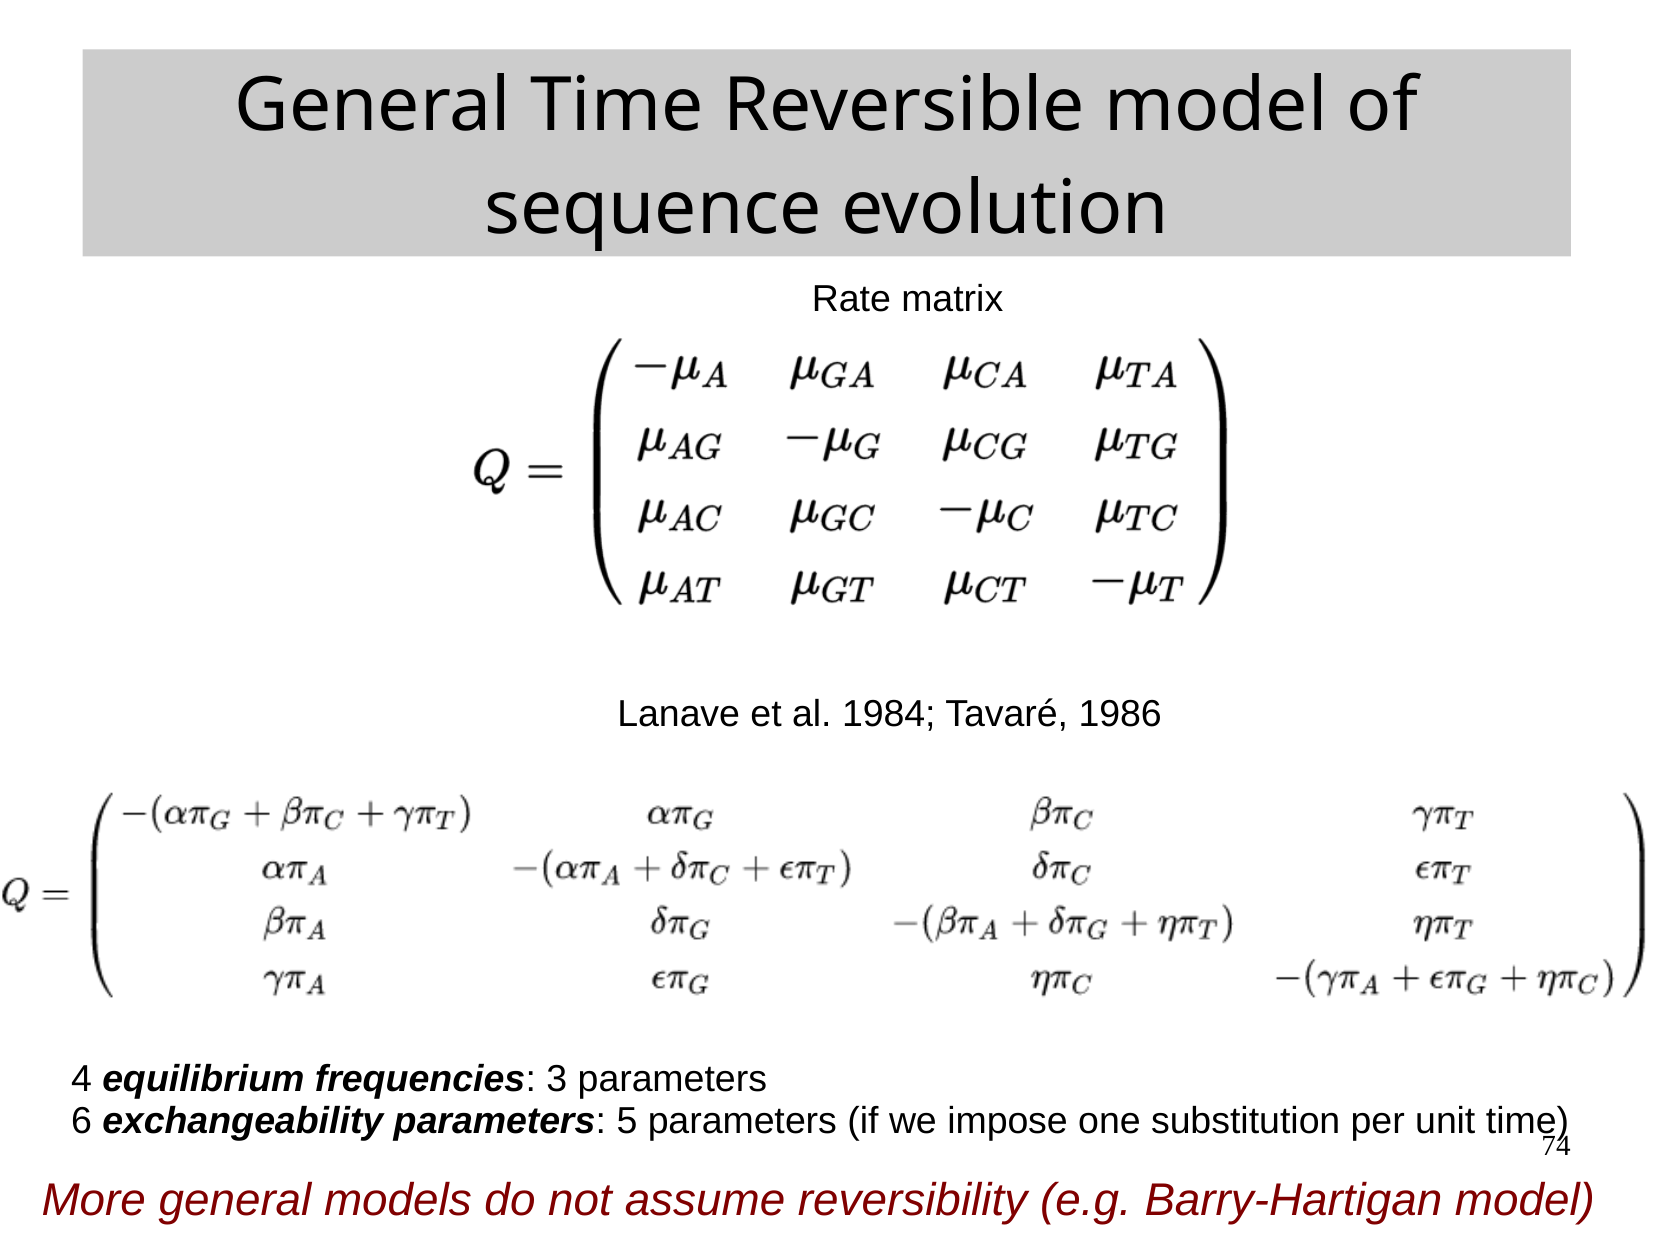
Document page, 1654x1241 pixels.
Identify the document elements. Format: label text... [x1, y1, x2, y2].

text_box Lanave et al. 1984; Tavaré, 1986 [405, 685, 1375, 776]
text_box More general models do not assume reversibility (e.g. Barry-Hartigan model) [26, 1166, 1654, 1241]
text_box Rate matrix [660, 270, 1156, 369]
picture [1, 788, 1654, 1003]
title General Time Reversible model of sequence evolution [82, 49, 1571, 257]
picture [433, 323, 1252, 638]
text_box 4 equilibrium frequencies: 3 parameters 6 exchangeability parameters: 5 parameters (if we impose one substitution per unit time) [56, 1050, 1587, 1191]
